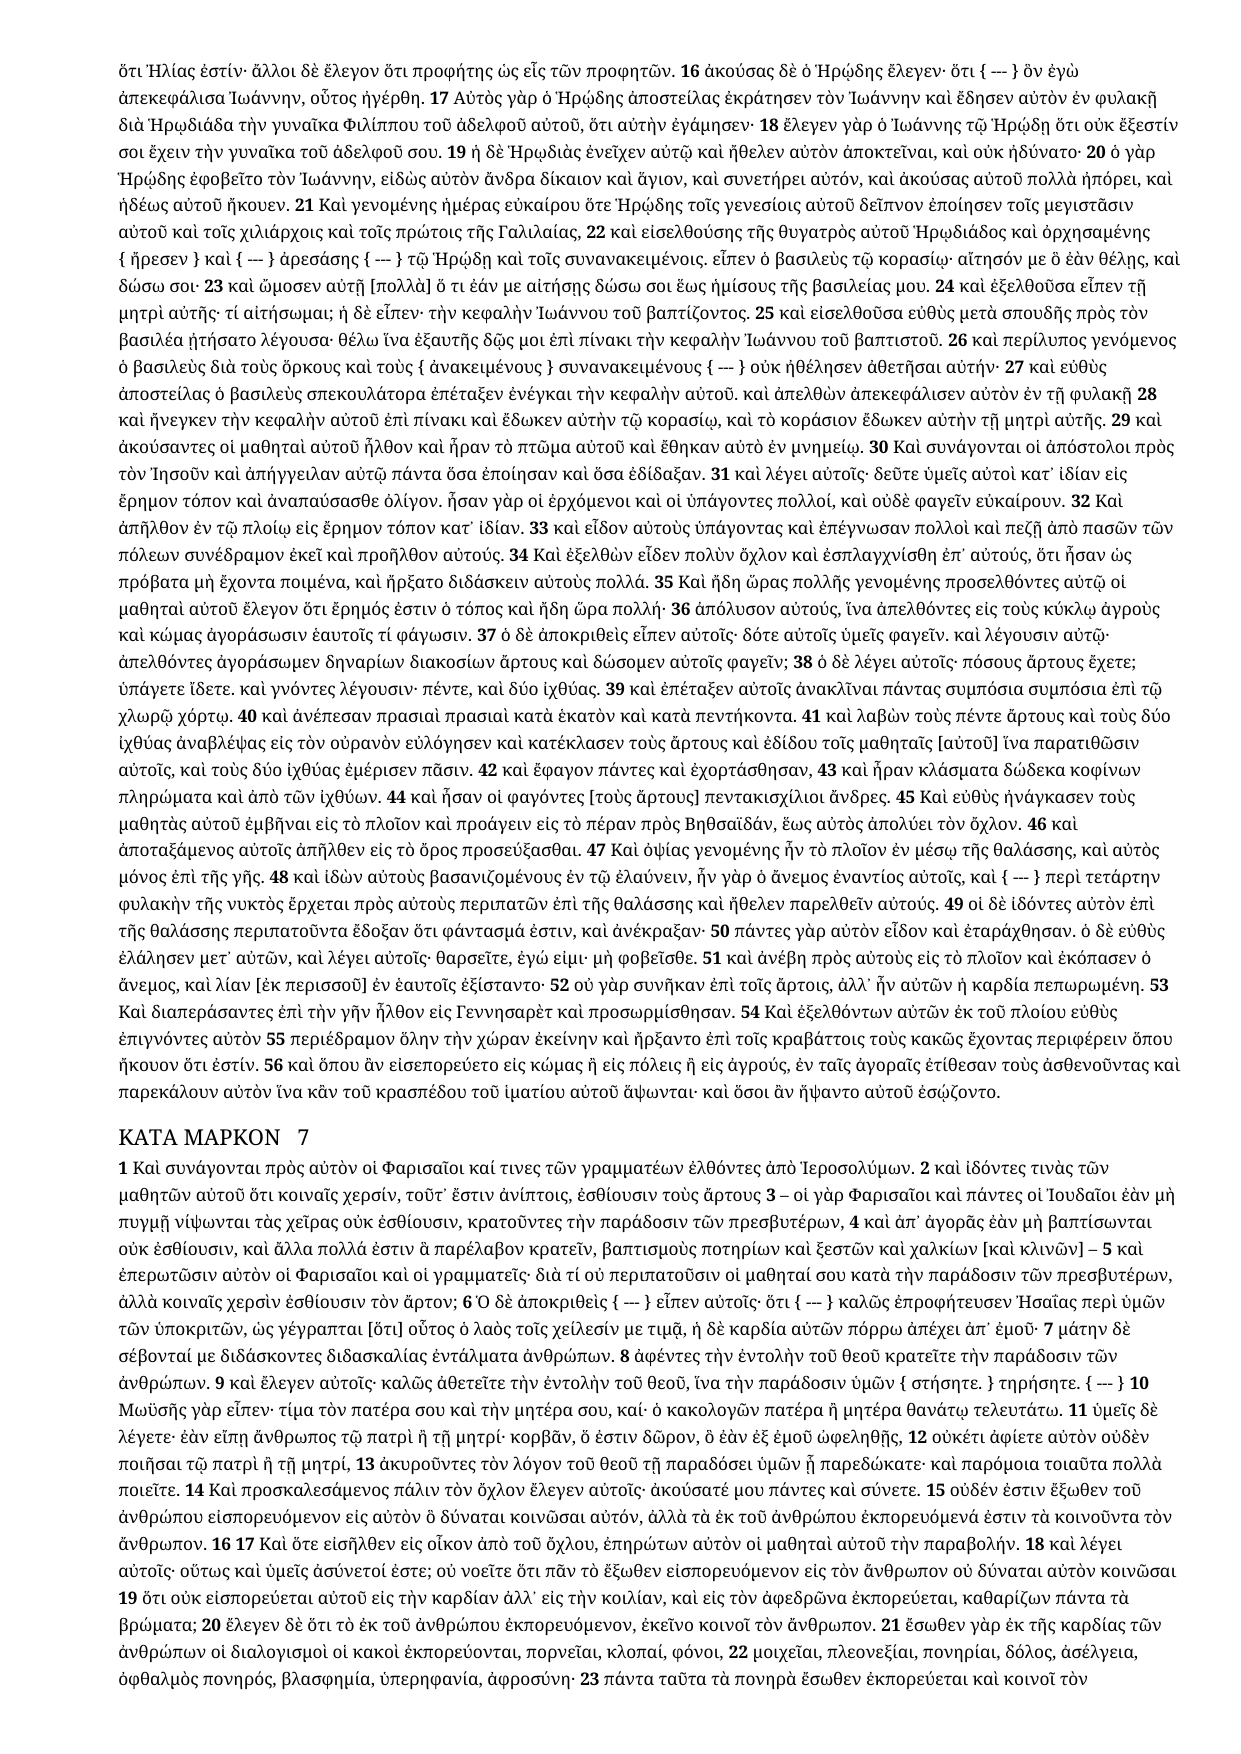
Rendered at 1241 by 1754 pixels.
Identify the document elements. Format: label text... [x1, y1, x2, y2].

text ὅτι Ἠλίας ἐστίν· ἄλλοι δὲ ἔλεγον ὅτι προφήτης ὡς εἷς τῶν προφητῶν. 16 ἀκούσας δὲ ὁ Ἡρῴδης ἔλεγεν· ὅτι { --- } ὃν ἐγὼ ἀπεκεφάλισα Ἰωάννην, οὗτος ἠγέρθη. 17 Αὐτὸς γὰρ ὁ Ἡρῴδης ἀποστείλας ἐκράτησεν τὸν Ἰωάννην καὶ ἔδησεν αὐτὸν ἐν φυλακῇ διὰ Ἡρῳδιάδα τὴν γυναῖκα Φιλίππου τοῦ ἀδελφοῦ αὐτοῦ, ὅτι αὐτὴν ἐγάμησεν· 18 ἔλεγεν γὰρ ὁ Ἰωάννης τῷ Ἡρῴδῃ ὅτι οὐκ ἔξεστίν σοι ἔχειν τὴν γυναῖκα τοῦ ἀδελφοῦ σου. 19 ἡ δὲ Ἡρῳδιὰς ἐνεῖχεν αὐτῷ καὶ ἤθελεν αὐτὸν ἀποκτεῖναι, καὶ οὐκ ἠδύνατο· 20 ὁ γὰρ Ἡρῴδης ἐφοβεῖτο τὸν Ἰωάννην, εἰδὼς αὐτὸν ἄνδρα δίκαιον καὶ ἅγιον, καὶ συνετήρει αὐτόν, καὶ ἀκούσας αὐτοῦ πολλὰ ἠπόρει, καὶ ἡδέως αὐτοῦ ἤκουεν. 21 Καὶ γενομένης ἡμέρας εὐκαίρου ὅτε Ἡρῴδης τοῖς γενεσίοις αὐτοῦ δεῖπνον ἐποίησεν τοῖς μεγιστᾶσιν αὐτοῦ καὶ τοῖς χιλιάρχοις καὶ τοῖς πρώτοις τῆς Γαλιλαίας, 22 καὶ εἰσελθούσης τῆς θυγατρὸς αὐτοῦ Ἡρῳδιάδος καὶ ὀρχησαμένης { ἤρεσεν } καὶ { --- } ἀρεσάσης { --- } τῷ Ἡρῴδῃ καὶ τοῖς συνανακειμένοις. εἶπεν ὁ βασιλεὺς τῷ κορασίῳ· αἴτησόν με ὃ ἐὰν θέλῃς, καὶ δώσω σοι· 23 καὶ ὤμοσεν αὐτῇ [πολλὰ] ὅ τι ἐάν με αἰτήσῃς δώσω σοι ἕως ἡμίσους τῆς βασιλείας μου. 24 καὶ ἐξελθοῦσα εἶπεν τῇ μητρὶ αὐτῆς· τί αἰτήσωμαι; ἡ δὲ εἶπεν· τὴν κεφαλὴν Ἰωάννου τοῦ βαπτίζοντος. 25 καὶ εἰσελθοῦσα εὐθὺς μετὰ σπουδῆς πρὸς τὸν βασιλέα ᾐτήσατο λέγουσα· θέλω ἵνα ἐξαυτῆς δῷς μοι ἐπὶ πίνακι τὴν κεφαλὴν Ἰωάννου τοῦ βαπτιστοῦ. 26 καὶ περίλυπος γενόμενος ὁ βασιλεὺς διὰ τοὺς ὅρκους καὶ τοὺς { ἀνακειμένους } συνανακειμένους { --- } οὐκ ἠθέλησεν ἀθετῆσαι αὐτήν· 27 καὶ εὐθὺς ἀποστείλας ὁ βασιλεὺς σπεκουλάτορα ἐπέταξεν ἐνέγκαι τὴν κεφαλὴν αὐτοῦ. καὶ ἀπελθὼν ἀπεκεφάλισεν αὐτὸν ἐν τῇ φυλακῇ 28 καὶ ἤνεγκεν τὴν κεφαλὴν αὐτοῦ ἐπὶ πίνακι καὶ ἔδωκεν αὐτὴν τῷ κορασίῳ, καὶ τὸ κοράσιον ἔδωκεν αὐτὴν τῇ μητρὶ αὐτῆς. 29 καὶ ἀκούσαντες οἱ μαθηταὶ αὐτοῦ ἦλθον καὶ ἦραν τὸ πτῶμα αὐτοῦ καὶ ἔθηκαν αὐτὸ ἐν μνημείῳ. 30 Καὶ συνάγονται οἱ ἀπόστολοι πρὸς τὸν Ἰησοῦν καὶ ἀπήγγειλαν αὐτῷ πάντα ὅσα ἐποίησαν καὶ ὅσα ἐδίδαξαν. 31 καὶ λέγει αὐτοῖς· δεῦτε ὑμεῖς αὐτοὶ κατ᾽ ἰδίαν εἰς ἔρημον τόπον καὶ ἀναπαύσασθε ὀλίγον. ἦσαν γὰρ οἱ ἐρχόμενοι καὶ οἱ ὑπάγοντες πολλοί, καὶ οὐδὲ φαγεῖν εὐκαίρουν. 32 Καὶ ἀπῆλθον ἐν τῷ πλοίῳ εἰς ἔρημον τόπον κατ᾽ ἰδίαν. 33 καὶ εἶδον αὐτοὺς ὑπάγοντας καὶ ἐπέγνωσαν πολλοὶ καὶ πεζῇ ἀπὸ πασῶν τῶν πόλεων συνέδραμον ἐκεῖ καὶ προῆλθον αὐτούς. 34 Καὶ ἐξελθὼν εἶδεν πολὺν ὄχλον καὶ ἐσπλαγχνίσθη ἐπ᾽ αὐτούς, ὅτι ἦσαν ὡς πρόβατα μὴ ἔχοντα ποιμένα, καὶ ἤρξατο διδάσκειν αὐτοὺς πολλά. 35 Καὶ ἤδη ὥρας πολλῆς γενομένης προσελθόντες αὐτῷ οἱ μαθηταὶ αὐτοῦ ἔλεγον ὅτι ἔρημός ἐστιν ὁ τόπος καὶ ἤδη ὥρα πολλή· 36 ἀπόλυσον αὐτούς, ἵνα ἀπελθόντες εἰς τοὺς κύκλῳ ἀγροὺς καὶ κώμας ἀγοράσωσιν ἑαυτοῖς τί φάγωσιν. 37 ὁ δὲ ἀποκριθεὶς εἶπεν αὐτοῖς· δότε αὐτοῖς ὑμεῖς φαγεῖν. καὶ λέγουσιν αὐτῷ· ἀπελθόντες ἀγοράσωμεν δηναρίων διακοσίων ἄρτους καὶ δώσομεν αὐτοῖς φαγεῖν; 38 ὁ δὲ λέγει αὐτοῖς· πόσους ἄρτους ἔχετε; ὑπάγετε ἴδετε. καὶ γνόντες λέγουσιν· πέντε, καὶ δύο ἰχθύας. 39 καὶ ἐπέταξεν αὐτοῖς ἀνακλῖναι πάντας συμπόσια συμπόσια ἐπὶ τῷ χλωρῷ χόρτῳ. 40 καὶ ἀνέπεσαν πρασιαὶ πρασιαὶ κατὰ ἑκατὸν καὶ κατὰ πεντήκοντα. 41 καὶ λαβὼν τοὺς πέντε ἄρτους καὶ τοὺς δύο ἰχθύας ἀναβλέψας εἰς τὸν οὐρανὸν εὐλόγησεν καὶ κατέκλασεν τοὺς ἄρτους καὶ ἐδίδου τοῖς μαθηταῖς [αὐτοῦ] ἵνα παρατιθῶσιν αὐτοῖς, καὶ τοὺς δύο ἰχθύας ἐμέρισεν πᾶσιν. 42 καὶ ἔφαγον πάντες καὶ ἐχορτάσθησαν, 43 καὶ ἦραν κλάσματα δώδεκα κοφίνων πληρώματα καὶ ἀπὸ τῶν ἰχθύων. 44 καὶ ἦσαν οἱ φαγόντες [τοὺς ἄρτους] πεντακισχίλιοι ἄνδρες. 45 Καὶ εὐθὺς ἠνάγκασεν τοὺς μαθητὰς αὐτοῦ ἐμβῆναι εἰς τὸ πλοῖον καὶ προάγειν εἰς τὸ πέραν πρὸς Βηθσαϊδάν, ἕως αὐτὸς ἀπολύει τὸν ὄχλον. 46 καὶ ἀποταξάμενος αὐτοῖς ἀπῆλθεν εἰς τὸ ὄρος προσεύξασθαι. 47 Καὶ ὀψίας γενομένης ἦν τὸ πλοῖον ἐν μέσῳ τῆς θαλάσσης, καὶ αὐτὸς μόνος ἐπὶ τῆς γῆς. 48 καὶ ἰδὼν αὐτοὺς βασανιζομένους ἐν τῷ ἐλαύνειν, ἦν γὰρ ὁ ἄνεμος ἐναντίος αὐτοῖς, καὶ { --- } περὶ τετάρτην φυλακὴν τῆς νυκτὸς ἔρχεται πρὸς αὐτοὺς περιπατῶν ἐπὶ τῆς θαλάσσης καὶ ἤθελεν παρελθεῖν αὐτούς. 49 οἱ δὲ ἰδόντες αὐτὸν ἐπὶ τῆς θαλάσσης περιπατοῦντα ἔδοξαν ὅτι φάντασμά ἐστιν, καὶ ἀνέκραξαν· 50 πάντες γὰρ αὐτὸν εἶδον καὶ ἐταράχθησαν. ὁ δὲ εὐθὺς ἐλάλησεν μετ᾽ αὐτῶν, καὶ λέγει αὐτοῖς· θαρσεῖτε, ἐγώ εἰμι· μὴ φοβεῖσθε. 51 καὶ ἀνέβη πρὸς αὐτοὺς εἰς τὸ πλοῖον καὶ ἐκόπασεν ὁ ἄνεμος, καὶ λίαν [ἐκ περισσοῦ] ἐν ἑαυτοῖς ἐξίσταντο· 52 οὐ γὰρ συνῆκαν ἐπὶ τοῖς ἄρτοις, ἀλλ᾽ ἦν αὐτῶν ἡ καρδία πεπωρωμένη. 53 Καὶ διαπεράσαντες ἐπὶ τὴν γῆν ἦλθον εἰς Γεννησαρὲτ καὶ προσωρμίσθησαν. 54 Καὶ ἐξελθόντων αὐτῶν ἐκ τοῦ πλοίου εὐθὺς ἐπιγνόντες αὐτὸν 55 περιέδραμον ὅλην τὴν χώραν ἐκείνην καὶ ἤρξαντο ἐπὶ τοῖς κραβάττοις τοὺς κακῶς ἔχοντας περιφέρειν ὅπου ἤκουον ὅτι ἐστίν. 56 καὶ ὅπου ἂν εἰσεπορεύετο εἰς κώμας ἢ εἰς πόλεις ἢ εἰς ἀγρούς, ἐν ταῖς ἀγοραῖς ἐτίθεσαν τοὺς ἀσθενοῦντας καὶ παρεκάλουν αὐτὸν ἵνα κἂν τοῦ κρασπέδου τοῦ ἱματίου αὐτοῦ ἅψωνται· καὶ ὅσοι ἂν ἥψαντο αὐτοῦ ἐσῴζοντο. [118, 59, 1181, 1104]
text 1 Καὶ συνάγονται πρὸς αὐτὸν οἱ Φαρισαῖοι καί τινες τῶν γραμματέων ἐλθόντες ἀπὸ Ἱεροσολύμων. 2 καὶ ἰδόντες τινὰς τῶν μαθητῶν αὐτοῦ ὅτι κοιναῖς χερσίν, τοῦτ᾽ ἔστιν ἀνίπτοις, ἐσθίουσιν τοὺς ἄρτους 3 – οἱ γὰρ Φαρισαῖοι καὶ πάντες οἱ Ἰουδαῖοι ἐὰν μὴ πυγμῇ νίψωνται τὰς χεῖρας οὐκ ἐσθίουσιν, κρατοῦντες τὴν παράδοσιν τῶν πρεσβυτέρων, 4 καὶ ἀπ᾽ ἀγορᾶς ἐὰν μὴ βαπτίσωνται οὐκ ἐσθίουσιν, καὶ ἄλλα πολλά ἐστιν ἃ παρέλαβον κρατεῖν, βαπτισμοὺς ποτηρίων καὶ ξεστῶν καὶ χαλκίων [καὶ κλινῶν] – 5 καὶ ἐπερωτῶσιν αὐτὸν οἱ Φαρισαῖοι καὶ οἱ γραμματεῖς· διὰ τί οὐ περιπατοῦσιν οἱ μαθηταί σου κατὰ τὴν παράδοσιν τῶν πρεσβυτέρων, ἀλλὰ κοιναῖς χερσὶν ἐσθίουσιν τὸν ἄρτον; 6 Ὁ δὲ ἀποκριθεὶς { --- } εἶπεν αὐτοῖς· ὅτι { --- } καλῶς ἐπροφήτευσεν Ἠσαΐας περὶ ὑμῶν τῶν ὑποκριτῶν, ὡς γέγραπται [ὅτι] οὗτος ὁ λαὸς τοῖς χείλεσίν με τιμᾷ, ἡ δὲ καρδία αὐτῶν πόρρω ἀπέχει ἀπ᾽ ἐμοῦ· 7 μάτην δὲ σέβονταί με διδάσκοντες διδασκαλίας ἐντάλματα ἀνθρώπων. 8 ἀφέντες τὴν ἐντολὴν τοῦ θεοῦ κρατεῖτε τὴν παράδοσιν τῶν ἀνθρώπων. 9 καὶ ἔλεγεν αὐτοῖς· καλῶς ἀθετεῖτε τὴν ἐντολὴν τοῦ θεοῦ, ἵνα τὴν παράδοσιν ὑμῶν { στήσητε. } τηρήσητε. { --- } 10 Μωϋσῆς γὰρ εἶπεν· τίμα τὸν πατέρα σου καὶ τὴν μητέρα σου, καί· ὁ κακολογῶν πατέρα ἢ μητέρα θανάτῳ τελευτάτω. 11 ὑμεῖς δὲ λέγετε· ἐὰν εἴπῃ ἄνθρωπος τῷ πατρὶ ἢ τῇ μητρί· κορβᾶν, ὅ ἐστιν δῶρον, ὃ ἐὰν ἐξ ἐμοῦ ὠφεληθῇς, 12 οὐκέτι ἀφίετε αὐτὸν οὐδὲν ποιῆσαι τῷ πατρὶ ἢ τῇ μητρί, 13 ἀκυροῦντες τὸν λόγον τοῦ θεοῦ τῇ παραδόσει ὑμῶν ᾗ παρεδώκατε· καὶ παρόμοια τοιαῦτα πολλὰ ποιεῖτε. 14 Καὶ προσκαλεσάμενος πάλιν τὸν ὄχλον ἔλεγεν αὐτοῖς· ἀκούσατέ μου πάντες καὶ σύνετε. 15 οὐδέν ἐστιν ἔξωθεν τοῦ ἀνθρώπου εἰσπορευόμενον εἰς αὐτὸν ὃ δύναται κοινῶσαι αὐτόν, ἀλλὰ τὰ ἐκ τοῦ ἀνθρώπου ἐκπορευόμενά ἐστιν τὰ κοινοῦντα τὸν ἄνθρωπον. 16 17 Καὶ ὅτε εἰσῆλθεν εἰς οἶκον ἀπὸ τοῦ ὄχλου, ἐπηρώτων αὐτὸν οἱ μαθηταὶ αὐτοῦ τὴν παραβολήν. 18 καὶ λέγει αὐτοῖς· οὕτως καὶ ὑμεῖς ἀσύνετοί ἐστε; οὐ νοεῖτε ὅτι πᾶν τὸ ἔξωθεν εἰσπορευόμενον εἰς τὸν ἄνθρωπον οὐ δύναται αὐτὸν κοινῶσαι 19 ὅτι οὐκ εἰσπορεύεται αὐτοῦ εἰς τὴν καρδίαν ἀλλ᾽ εἰς τὴν κοιλίαν, καὶ εἰς τὸν ἀφεδρῶνα ἐκπορεύεται, καθαρίζων πάντα τὰ βρώματα; 20 ἔλεγεν δὲ ὅτι τὸ ἐκ τοῦ ἀνθρώπου ἐκπορευόμενον, ἐκεῖνο κοινοῖ τὸν ἄνθρωπον. 21 ἔσωθεν γὰρ ἐκ τῆς καρδίας τῶν ἀνθρώπων οἱ διαλογισμοὶ οἱ κακοὶ ἐκπορεύονται, πορνεῖαι, κλοπαί, φόνοι, 22 μοιχεῖαι, πλεονεξίαι, πονηρίαι, δόλος, ἀσέλγεια, ὀφθαλμὸς πονηρός, βλασφημία, ὑπερηφανία, ἀφροσύνη· 23 πάντα ταῦτα τὰ πονηρὰ ἔσωθεν ἐκπορεύεται καὶ κοινοῖ τὸν [118, 1156, 1181, 1690]
text ΚΑΤΑ ΜΑΡΚΟΝ 7 [118, 1122, 1181, 1152]
